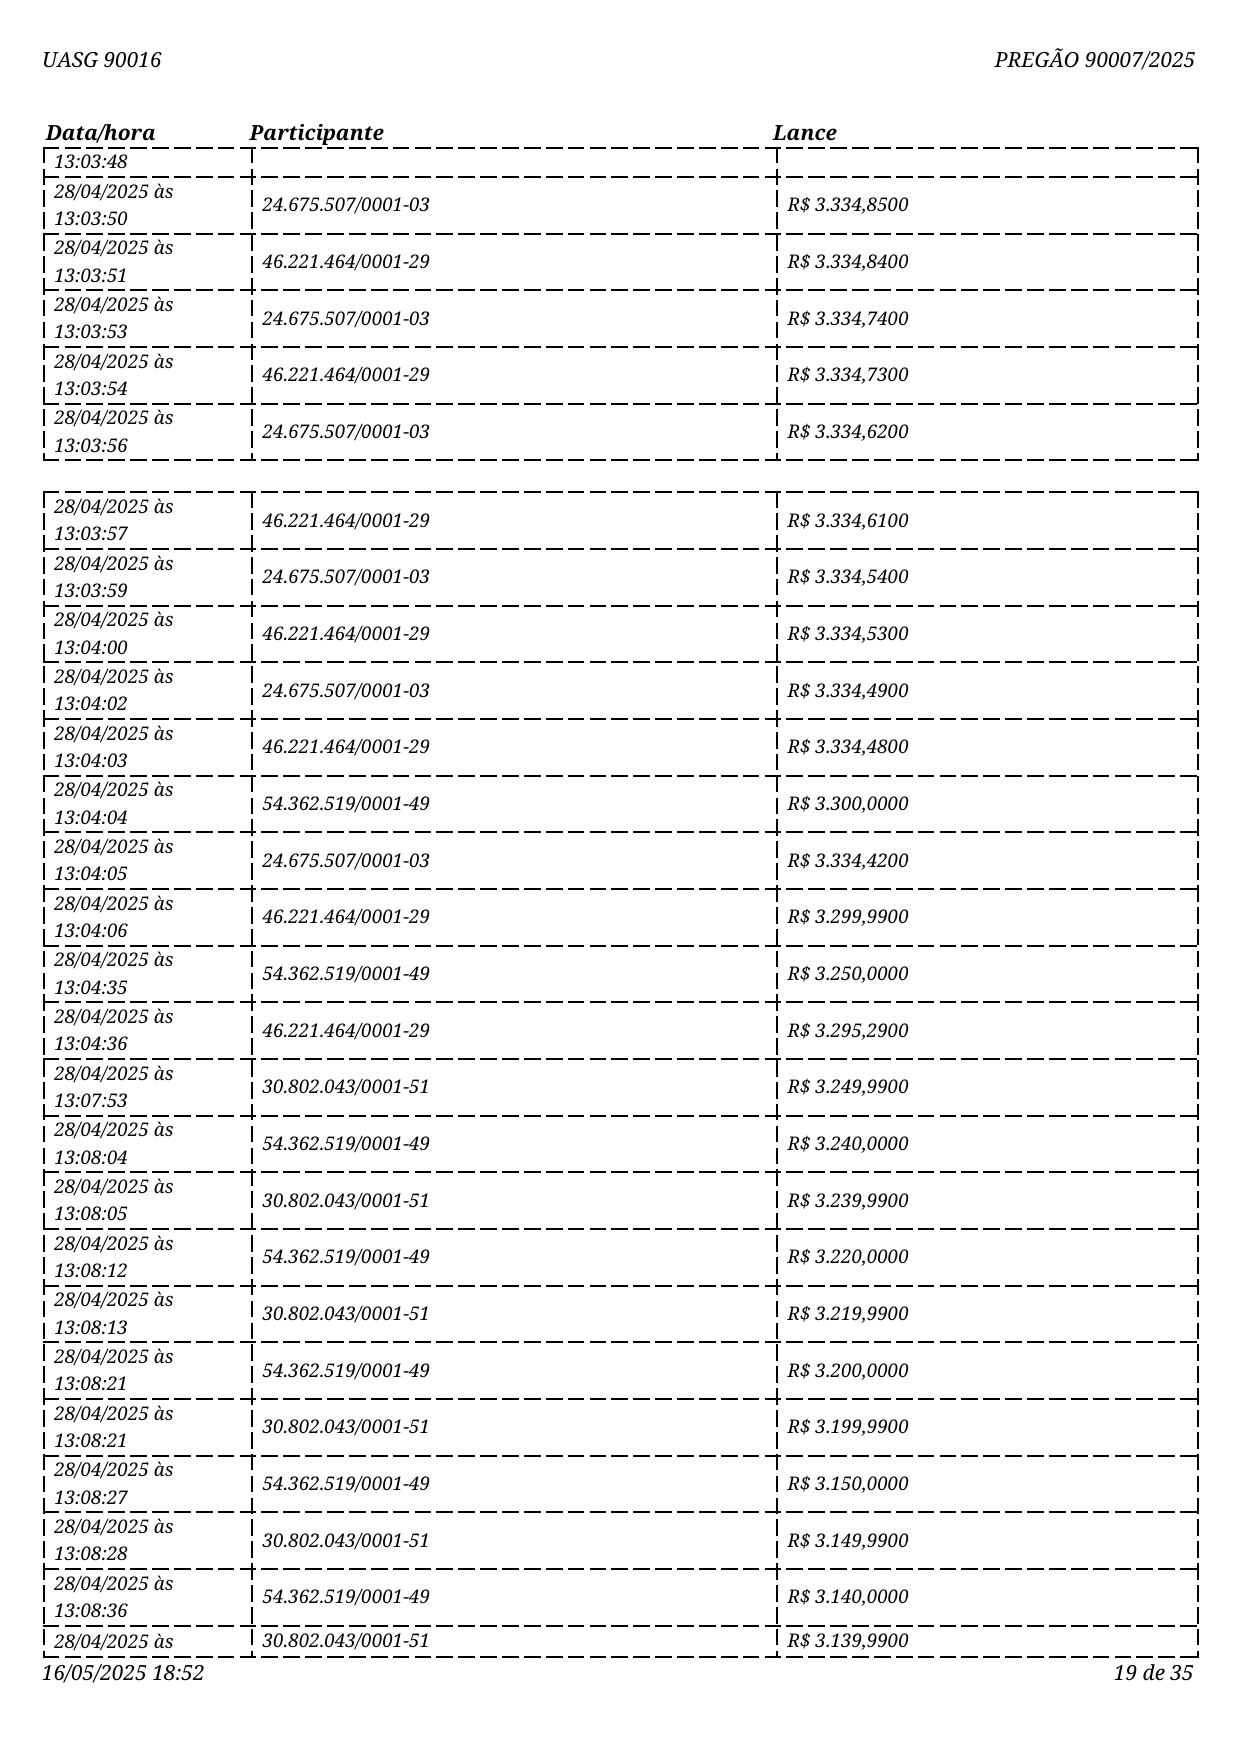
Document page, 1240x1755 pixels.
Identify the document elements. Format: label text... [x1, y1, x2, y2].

table_cell R$ 3.334,8500 [777, 176, 1198, 233]
table_cell 28/04/2025 às 13:08:04 [44, 1115, 252, 1171]
table_cell R$ 3.295,2900 [777, 1001, 1198, 1058]
table_cell 54.362.519/0001-49 [252, 1568, 777, 1624]
table_cell [777, 147, 1198, 176]
table_cell R$ 3.250,0000 [777, 945, 1198, 1001]
table_cell 28/04/2025 às 13:08:36 [44, 1568, 252, 1624]
table_cell R$ 3.334,8400 [777, 233, 1198, 289]
table_header 28/04/2025 às 13:03:57 [44, 491, 252, 548]
table_cell 54.362.519/0001-49 [252, 1228, 777, 1284]
table_cell 24.675.507/0001-03 [252, 289, 777, 346]
table_cell R$ 3.334,5300 [777, 605, 1198, 661]
table_cell 24.675.507/0001-03 [252, 661, 777, 718]
table_cell 24.675.507/0001-03 [252, 831, 777, 888]
table_cell R$ 3.334,6200 [777, 403, 1198, 459]
table_cell 28/04/2025 às 13:04:05 [44, 831, 252, 888]
table_cell 28/04/2025 às 13:04:36 [44, 1001, 252, 1058]
table_cell 30.802.043/0001-51 [252, 1171, 777, 1228]
table_cell 28/04/2025 às 13:04:00 [44, 605, 252, 661]
table_cell R$ 3.149,9900 [777, 1511, 1198, 1568]
table_cell 28/04/2025 às 13:08:21 [44, 1341, 252, 1398]
table_cell 28/04/2025 às 13:08:27 [44, 1455, 252, 1511]
table_cell 46.221.464/0001-29 [252, 1001, 777, 1058]
table_cell 46.221.464/0001-29 [252, 718, 777, 774]
table_cell R$ 3.249,9900 [777, 1058, 1198, 1114]
table_cell 46.221.464/0001-29 [252, 346, 777, 403]
table_cell 28/04/2025 às 13:03:51 [44, 233, 252, 289]
table_cell 54.362.519/0001-49 [252, 1455, 777, 1511]
table_cell R$ 3.240,0000 [777, 1115, 1198, 1171]
table_cell R$ 3.300,0000 [777, 775, 1198, 831]
table_cell R$ 3.334,4900 [777, 661, 1198, 718]
table_cell 24.675.507/0001-03 [252, 176, 777, 233]
table_cell 24.675.507/0001-03 [252, 548, 777, 604]
table_cell R$ 3.334,4800 [777, 718, 1198, 774]
table_cell R$ 3.220,0000 [777, 1228, 1198, 1284]
table_cell R$ 3.219,9900 [777, 1285, 1198, 1341]
table_cell 28/04/2025 às 13:04:35 [44, 945, 252, 1001]
table_header 46.221.464/0001-29 [252, 491, 777, 548]
table_cell 28/04/2025 às 13:08:13 [44, 1285, 252, 1341]
table_cell 28/04/2025 às 13:08:28 [44, 1511, 252, 1568]
table_header R$ 3.334,6100 [777, 491, 1198, 548]
table_cell 28/04/2025 às 13:03:50 [44, 176, 252, 233]
table_cell [252, 147, 777, 176]
table_cell 30.802.043/0001-51 [252, 1511, 777, 1568]
table_cell 30.802.043/0001-51 [252, 1285, 777, 1341]
table_cell 30.802.043/0001-51 [252, 1398, 777, 1454]
table_cell R$ 3.334,7400 [777, 289, 1198, 346]
table_cell 28/04/2025 às 13:08:21 [44, 1398, 252, 1454]
table_cell 28/04/2025 às 13:03:56 [44, 403, 252, 459]
table_cell 30.802.043/0001-51 [252, 1058, 777, 1114]
table_cell R$ 3.199,9900 [777, 1398, 1198, 1454]
table_cell 28/04/2025 às 13:04:02 [44, 661, 252, 718]
table_cell 54.362.519/0001-49 [252, 1341, 777, 1398]
table_cell 46.221.464/0001-29 [252, 605, 777, 661]
table_cell 13:03:48 [44, 147, 252, 176]
table_cell R$ 3.334,4200 [777, 831, 1198, 888]
table_cell R$ 3.200,0000 [777, 1341, 1198, 1398]
table_cell 28/04/2025 às 13:03:54 [44, 346, 252, 403]
table_cell 54.362.519/0001-49 [252, 945, 777, 1001]
table_cell R$ 3.334,7300 [777, 346, 1198, 403]
table_cell R$ 3.150,0000 [777, 1455, 1198, 1511]
table_cell R$ 3.299,9900 [777, 888, 1198, 944]
table_cell 28/04/2025 às 13:04:04 [44, 775, 252, 831]
table_cell 28/04/2025 às 13:03:59 [44, 548, 252, 604]
table_cell 24.675.507/0001-03 [252, 403, 777, 459]
table_cell 28/04/2025 às 13:04:03 [44, 718, 252, 774]
table_cell 30.802.043/0001-51 [252, 1625, 777, 1656]
table_cell 28/04/2025 às 13:03:53 [44, 289, 252, 346]
table_cell 28/04/2025 às 13:04:06 [44, 888, 252, 944]
table_cell 54.362.519/0001-49 [252, 1115, 777, 1171]
table_cell 54.362.519/0001-49 [252, 775, 777, 831]
table_cell 28/04/2025 às [44, 1625, 252, 1656]
table_cell R$ 3.239,9900 [777, 1171, 1198, 1228]
table_cell R$ 3.140,0000 [777, 1568, 1198, 1624]
table_cell 28/04/2025 às 13:07:53 [44, 1058, 252, 1114]
table_cell 28/04/2025 às 13:08:05 [44, 1171, 252, 1228]
table_cell R$ 3.334,5400 [777, 548, 1198, 604]
table_cell 46.221.464/0001-29 [252, 888, 777, 944]
table_cell 46.221.464/0001-29 [252, 233, 777, 289]
table_cell R$ 3.139,9900 [777, 1625, 1198, 1656]
table_cell 28/04/2025 às 13:08:12 [44, 1228, 252, 1284]
